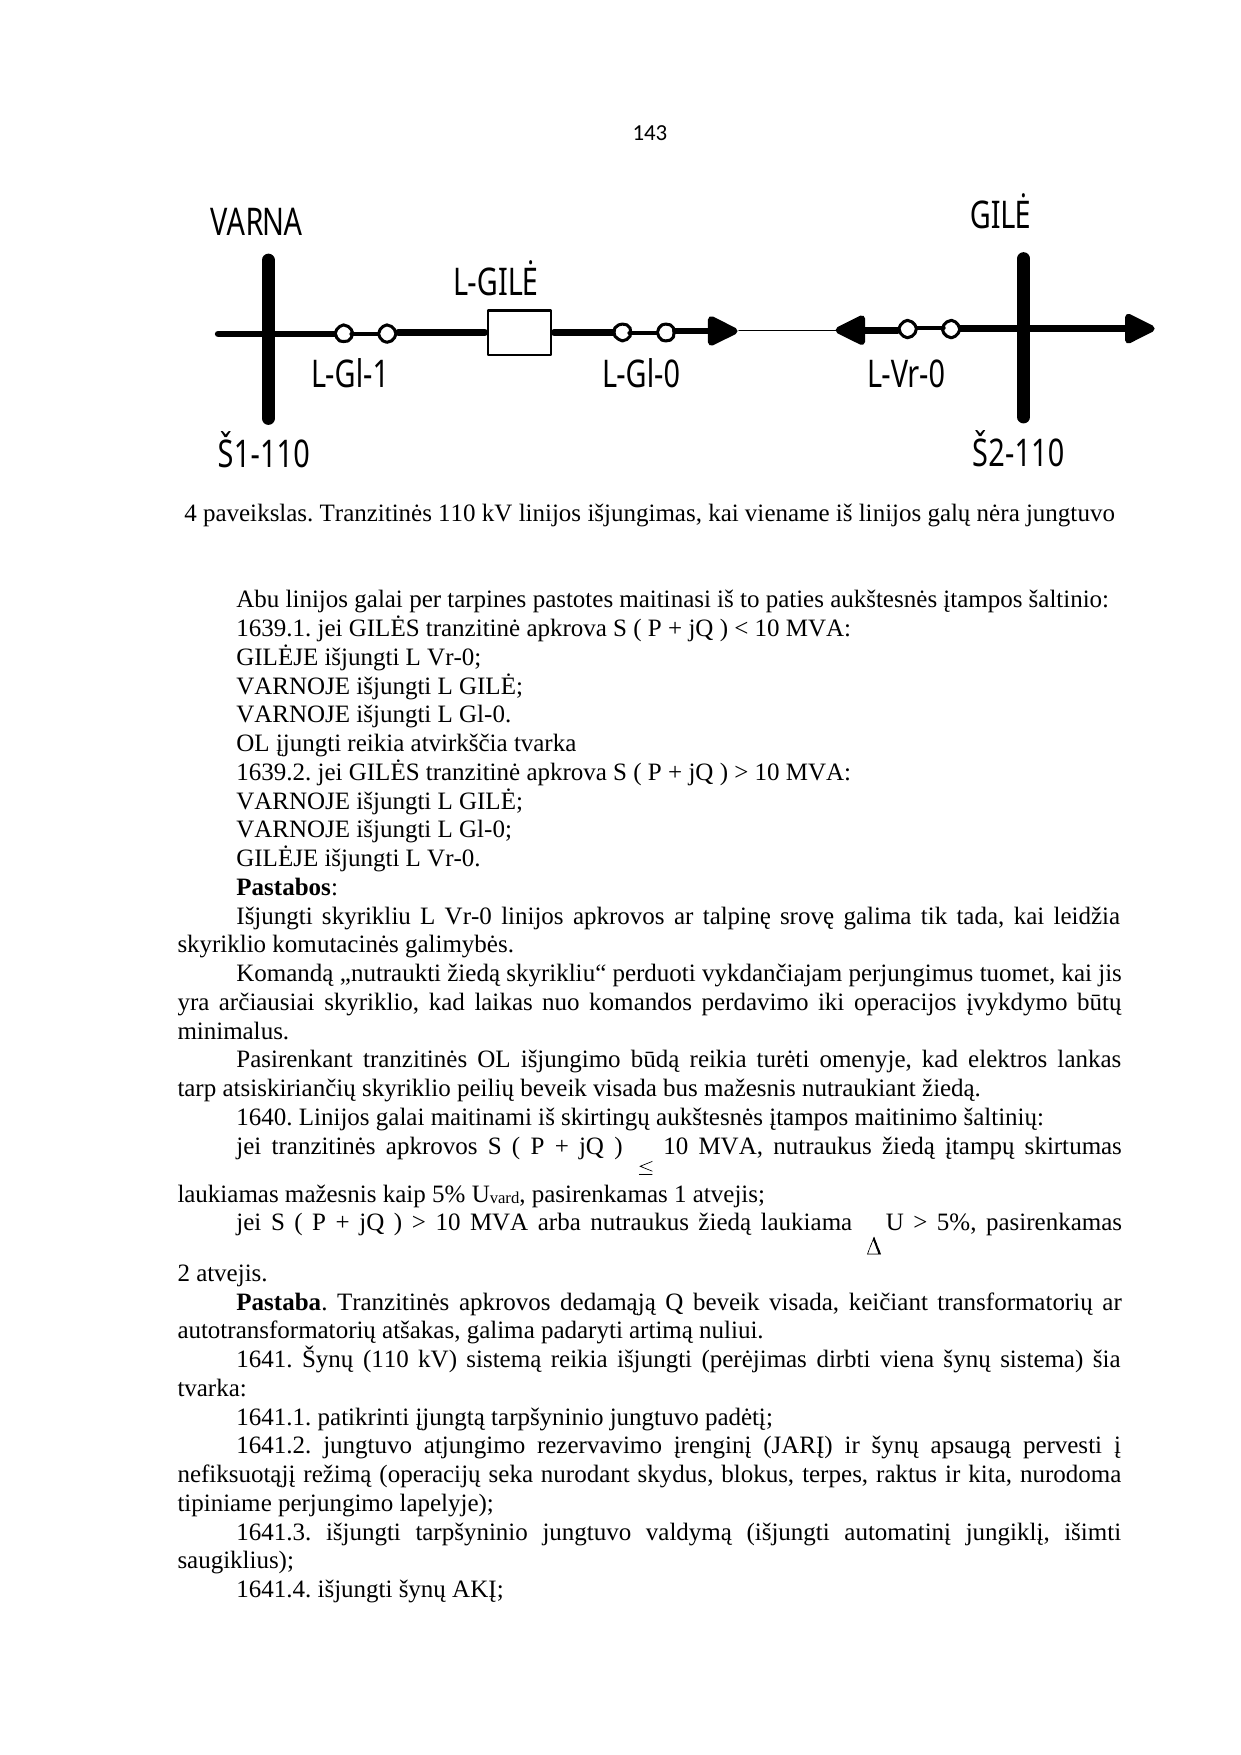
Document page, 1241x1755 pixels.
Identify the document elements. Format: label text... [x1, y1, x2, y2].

text Išjungti skyrikliu L Vr-0 linijos apkrovos ar talpinę srovę galima tik tada, kai leidžia skyriklio komutacinės galimybės. [177, 901, 1122, 958]
text VARNOJE išjungti L GILĖ; [177, 786, 1122, 814]
text 1639.1. jei GILĖS tranzitinė apkrova S ( P + jQ ) < 10 MVA: [177, 613, 1122, 642]
text 1641.3. išjungti tarpšyninio jungtuvo valdymą (išjungti automatinį jungiklį, išimti saugiklius); [177, 1517, 1122, 1574]
text 4 paveikslas. Tranzitinės 110 kV linijos išjungimas, kai viename iš linijos galų nėra jungtuvo [177, 498, 1122, 527]
text 1641.2. jungtuvo atjungimo rezervavimo įrenginį (JARĮ) ir šynų apsaugą pervesti į nefiksuotąjį režimą (operacijų seka nurodant skydus, blokus, terpes, raktus ir kita, nurodoma tipiniame perjungimo lapelyje); [177, 1431, 1122, 1517]
text Pasirenkant tranzitinės OL išjungimo būdą reikia turėti omenyje, kad elektros lankas tarp atsiskiriančių skyriklio peilių beveik visada bus mažesnis nutraukiant žiedą. [177, 1044, 1122, 1102]
text OL įjungti reikia atvirkščia tvarka [177, 728, 1122, 757]
text Abu linijos galai per tarpines pastotes maitinasi iš to paties aukštesnės įtampos šaltinio: [177, 584, 1122, 613]
text GILĖJE išjungti L Vr-0; [177, 642, 1122, 671]
text 1641.1. patikrinti įjungtą tarpšyninio jungtuvo padėtį; [177, 1402, 1122, 1431]
text 1640. Linijos galai maitinami iš skirtingų aukštesnės įtampos maitinimo šaltinių: [177, 1102, 1122, 1131]
text VARNOJE išjungti L Gl-0; [177, 814, 1122, 843]
text Pastabos: [177, 872, 1122, 901]
text 1641.4. išjungti šynų AKĮ; [177, 1574, 1122, 1603]
text VARNOJE išjungti L GILĖ; [177, 671, 1122, 699]
text 1641. Šynų (110 kV) sistemą reikia išjungti (perėjimas dirbti viena šynų sistema) šia tvarka: [177, 1344, 1122, 1402]
text 1639.2. jei GILĖS tranzitinė apkrova S ( P + jQ ) > 10 MVA: [177, 757, 1122, 786]
text GILĖJE išjungti L Vr-0. [177, 843, 1122, 872]
text Pastaba. Tranzitinės apkrovos dedamąją Q beveik visada, keičiant transformatorių ar autotransformatorių atšakas, galima padaryti artimą nuliui. [177, 1287, 1122, 1344]
text jei S ( P + jQ ) > 10 MVA arba nutraukus žiedą laukiama DELTAU > 5%, pasirenkamas 2 atvejis. [177, 1207, 1122, 1287]
text jei tranzitinės apkrovos S ( P + jQ ) <= 10 MVA, nutraukus žiedą įtampų skirtumas laukiamas mažesnis kaip 5% Uvard, pasirenkamas 1 atvejis; [177, 1131, 1122, 1207]
text VARNOJE išjungti L Gl-0. [177, 699, 1122, 728]
text Komandą „nutraukti žiedą skyrikliu“ perduoti vykdančiajam perjungimus tuomet, kai jis yra arčiausiai skyriklio, kad laikas nuo komandos perdavimo iki operacijos įvykdymo būtų minimalus. [177, 958, 1122, 1044]
